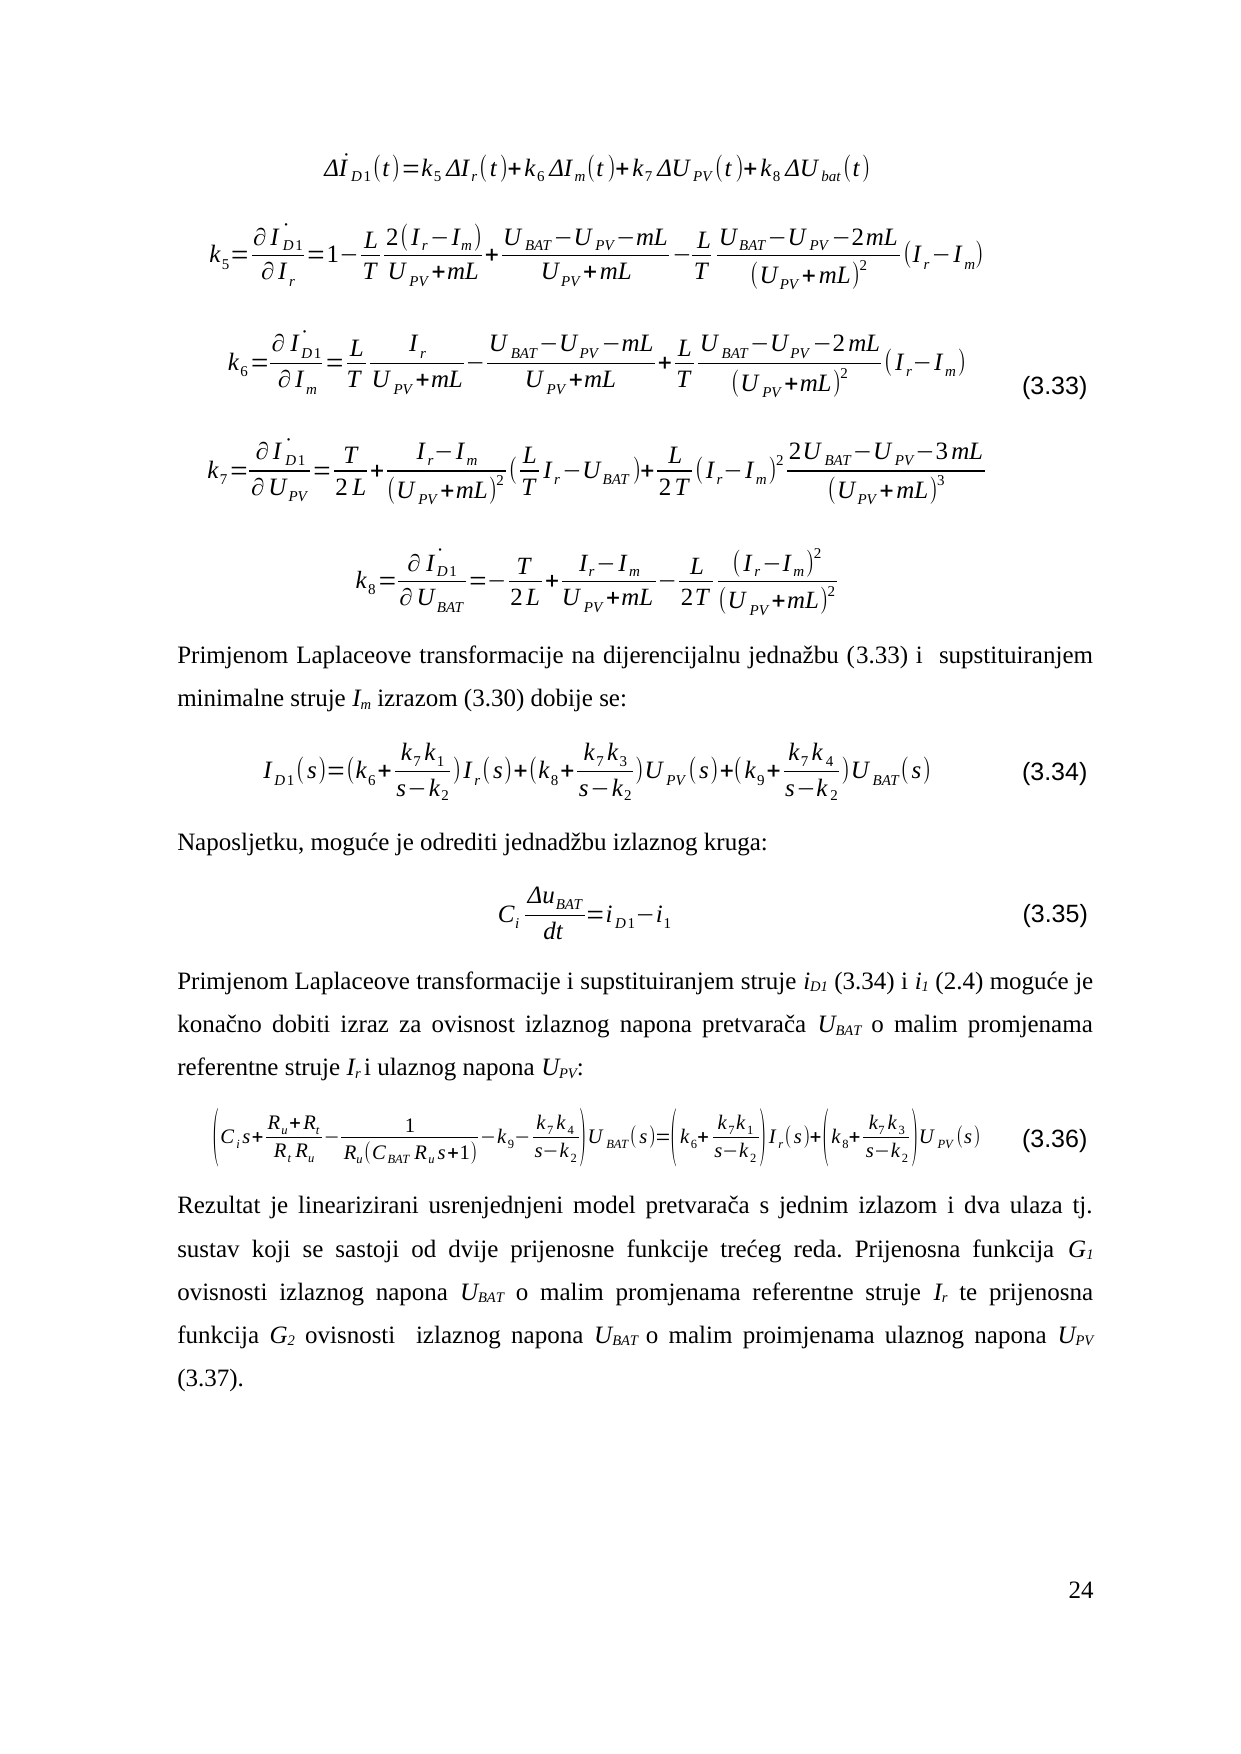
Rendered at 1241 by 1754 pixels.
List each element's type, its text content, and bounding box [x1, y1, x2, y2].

text Rezultat je linearizirani usrenjednjeni model pretvarača s jednim izlazom i dva ulaza tj. sustav koji se sastoji od dvije prijenosne funkcije trećeg reda. Prijenosna funkcija G1 ovisnosti izlaznog napona UBAT o malim promjenama referentne struje Ir te prijenosna funkcija G2 ovisnosti izlaznog napona UBAT o malim proimjenama ulaznog napona UPV (3.37). [177, 1191, 1093, 1392]
table_header (3.34) [1016, 733, 1093, 815]
text Primjenom Laplaceove transformacije na dijerencijalnu jednažbu (3.33) i supstituiranjem minimalne struje Im izrazom (3.30) dobije se: [177, 640, 1093, 712]
table_header [177, 876, 991, 954]
table_header [177, 733, 1016, 815]
table_header (3.35) [991, 876, 1093, 954]
table_header (3.36) [1016, 1102, 1093, 1178]
table_header [177, 1102, 1016, 1178]
table_header [177, 147, 1016, 628]
text Primjenom Laplaceove transformacije i supstituiranjem struje iD1 (3.34) i i1 (2.4) moguće je konačno dobiti izraz za ovisnost izlaznog napona pretvarača UBAT o malim promjenama referentne struje Ir i ulaznog napona UPV: [177, 966, 1093, 1081]
table_header (3.33) [1016, 147, 1093, 628]
text Naposljetku, moguće je odrediti jednadžbu izlaznog kruga: [177, 827, 1093, 855]
